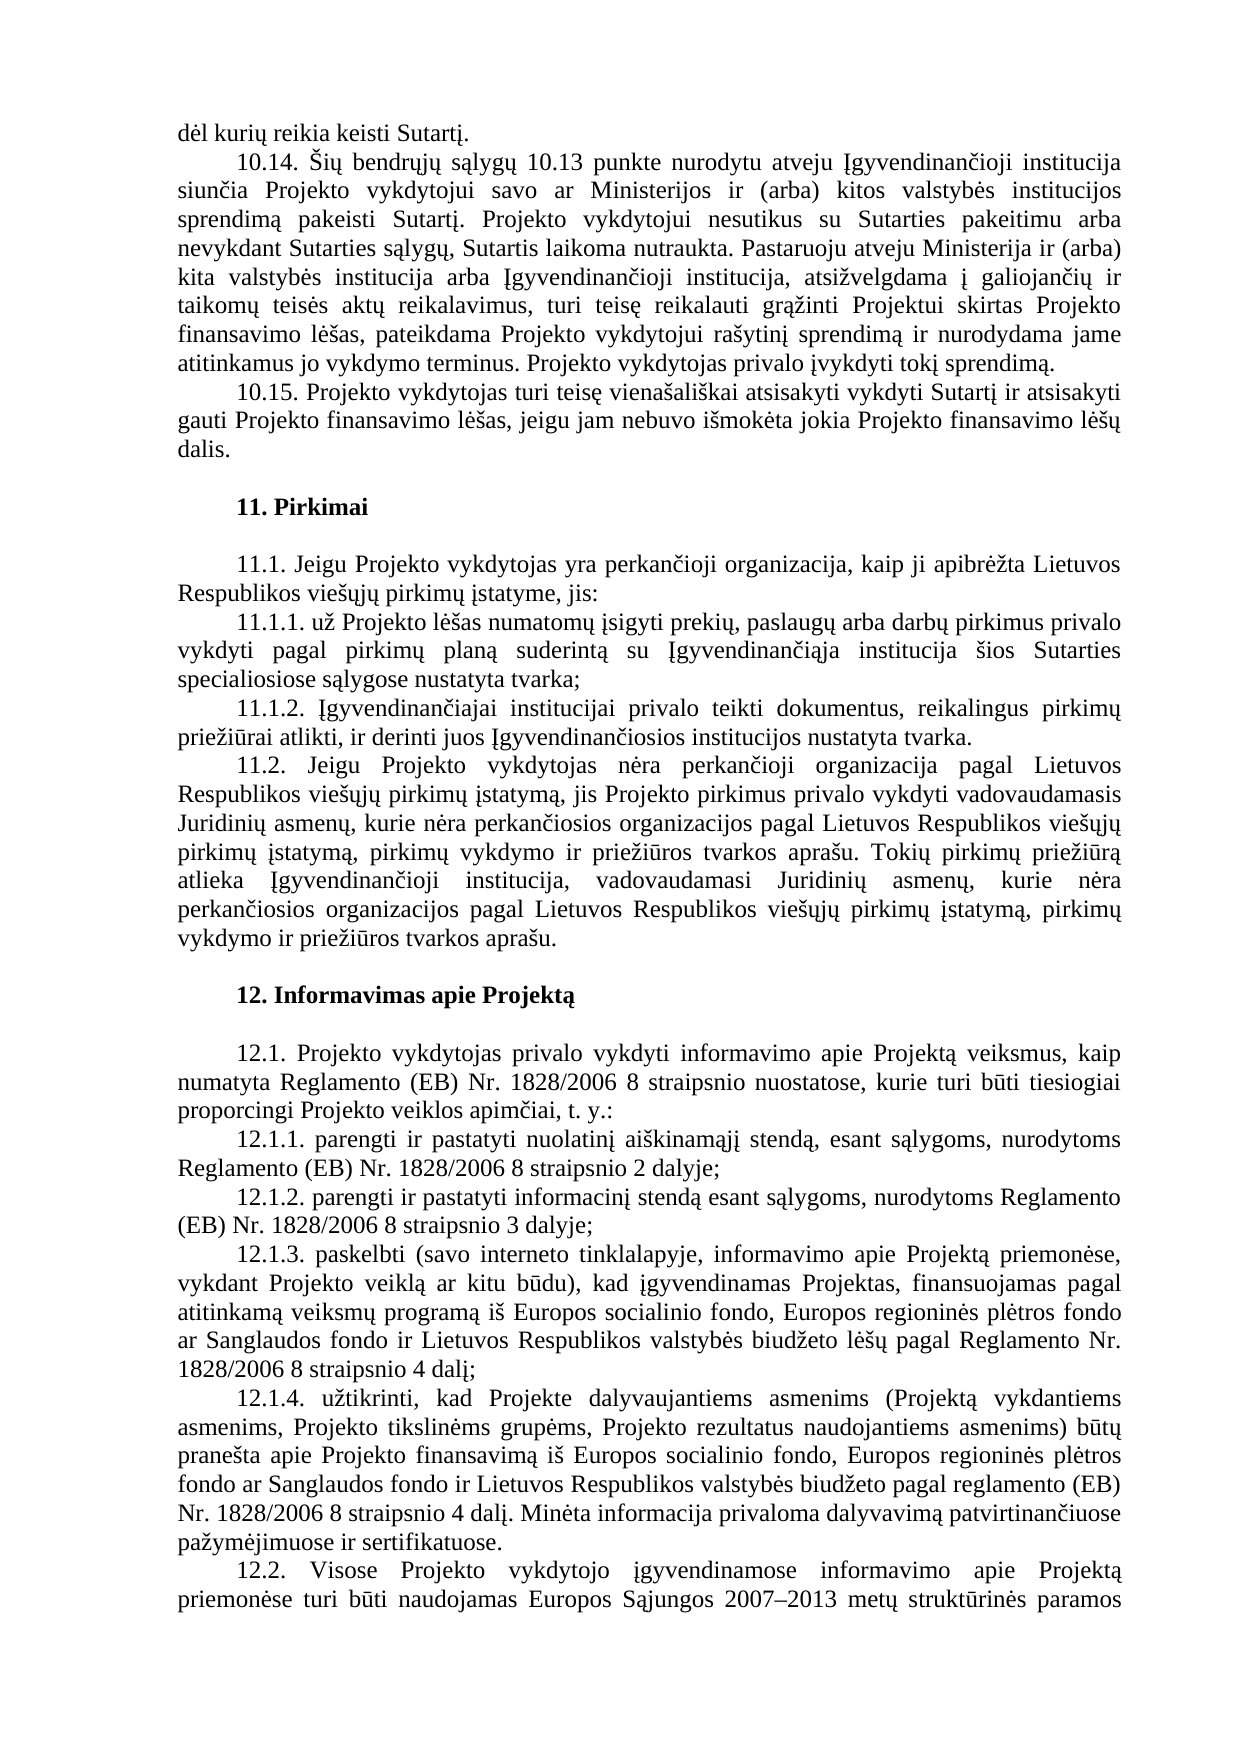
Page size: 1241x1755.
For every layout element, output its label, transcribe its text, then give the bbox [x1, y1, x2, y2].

text 10.15. Projekto vykdytojas turi teisę vienašališkai atsisakyti vykdyti Sutartį ir atsisakyti gauti Projekto finansavimo lėšas, jeigu jam nebuvo išmokėta jokia Projekto finansavimo lėšų dalis. [177, 377, 1122, 463]
text 12.1.2. parengti ir pastatyti informacinį stendą esant sąlygoms, nurodytoms Reglamento (EB) Nr. 1828/2006 8 straipsnio 3 dalyje; [177, 1182, 1122, 1239]
text 11.2. Jeigu Projekto vykdytojas nėra perkančioji organizacija pagal Lietuvos Respublikos viešųjų pirkimų įstatymą, jis Projekto pirkimus privalo vykdyti vadovaudamasis Juridinių asmenų, kurie nėra perkančiosios organizacijos pagal Lietuvos Respublikos viešųjų pirkimų įstatymą, pirkimų vykdymo ir priežiūros tvarkos aprašu. Tokių pirkimų priežiūrą atlieka Įgyvendinančioji institucija, vadovaudamasi Juridinių asmenų, kurie nėra perkančiosios organizacijos pagal Lietuvos Respublikos viešųjų pirkimų įstatymą, pirkimų vykdymo ir priežiūros tvarkos aprašu. [177, 751, 1122, 952]
text 12.1.1. parengti ir pastatyti nuolatinį aiškinamąjį stendą, esant sąlygoms, nurodytoms Reglamento (EB) Nr. 1828/2006 8 straipsnio 2 dalyje; [177, 1124, 1122, 1182]
text 11.1.1. už Projekto lėšas numatomų įsigyti prekių, paslaugų arba darbų pirkimus privalo vykdyti pagal pirkimų planą suderintą su Įgyvendinančiąja institucija šios Sutarties specialiosiose sąlygose nustatyta tvarka; [177, 607, 1122, 693]
text 12. Informavimas apie Projektą [177, 981, 1122, 1009]
text 11.1. Jeigu Projekto vykdytojas yra perkančioji organizacija, kaip ji apibrėžta Lietuvos Respublikos viešųjų pirkimų įstatyme, jis: [177, 549, 1122, 607]
text 12.1.3. paskelbti (savo interneto tinklalapyje, informavimo apie Projektą priemonėse, vykdant Projekto veiklą ar kitu būdu), kad įgyvendinamas Projektas, finansuojamas pagal atitinkamą veiksmų programą iš Europos socialinio fondo, Europos regioninės plėtros fondo ar Sanglaudos fondo ir Lietuvos Respublikos valstybės biudžeto lėšų pagal Reglamento Nr. 1828/2006 8 straipsnio 4 dalį; [177, 1239, 1122, 1383]
text 12.1. Projekto vykdytojas privalo vykdyti informavimo apie Projektą veiksmus, kaip numatyta Reglamento (EB) Nr. 1828/2006 8 straipsnio nuostatose, kurie turi būti tiesiogiai proporcingi Projekto veiklos apimčiai, t. y.: [177, 1038, 1122, 1124]
text 11.1.2. Įgyvendinančiajai institucijai privalo teikti dokumentus, reikalingus pirkimų priežiūrai atlikti, ir derinti juos Įgyvendinančiosios institucijos nustatyta tvarka. [177, 693, 1122, 751]
text 11. Pirkimai [177, 492, 1122, 521]
text 10.14. Šių bendrųjų sąlygų 10.13 punkte nurodytu atveju Įgyvendinančioji institucija siunčia Projekto vykdytojui savo ar Ministerijos ir (arba) kitos valstybės institucijos sprendimą pakeisti Sutartį. Projekto vykdytojui nesutikus su Sutarties pakeitimu arba nevykdant Sutarties sąlygų, Sutartis laikoma nutraukta. Pastaruoju atveju Ministerija ir (arba) kita valstybės institucija arba Įgyvendinančioji institucija, atsižvelgdama į galiojančių ir taikomų teisės aktų reikalavimus, turi teisę reikalauti grąžinti Projektui skirtas Projekto finansavimo lėšas, pateikdama Projekto vykdytojui rašytinį sprendimą ir nurodydama jame atitinkamus jo vykdymo terminus. Projekto vykdytojas privalo įvykdyti tokį sprendimą. [177, 147, 1122, 377]
text dėl kurių reikia keisti Sutartį. [177, 118, 1122, 147]
text 12.1.4. užtikrinti, kad Projekte dalyvaujantiems asmenims (Projektą vykdantiems asmenims, Projekto tikslinėms grupėms, Projekto rezultatus naudojantiems asmenims) būtų pranešta apie Projekto finansavimą iš Europos socialinio fondo, Europos regioninės plėtros fondo ar Sanglaudos fondo ir Lietuvos Respublikos valstybės biudžeto pagal reglamento (EB) Nr. 1828/2006 8 straipsnio 4 dalį. Minėta informacija privaloma dalyvavimą patvirtinančiuose pažymėjimuose ir sertifikatuose. [177, 1383, 1122, 1556]
text 12.2. Visose Projekto vykdytojo įgyvendinamose informavimo apie Projektą priemonėse turi būti naudojamas Europos Sąjungos 2007–2013 metų struktūrinės paramos [177, 1556, 1122, 1613]
